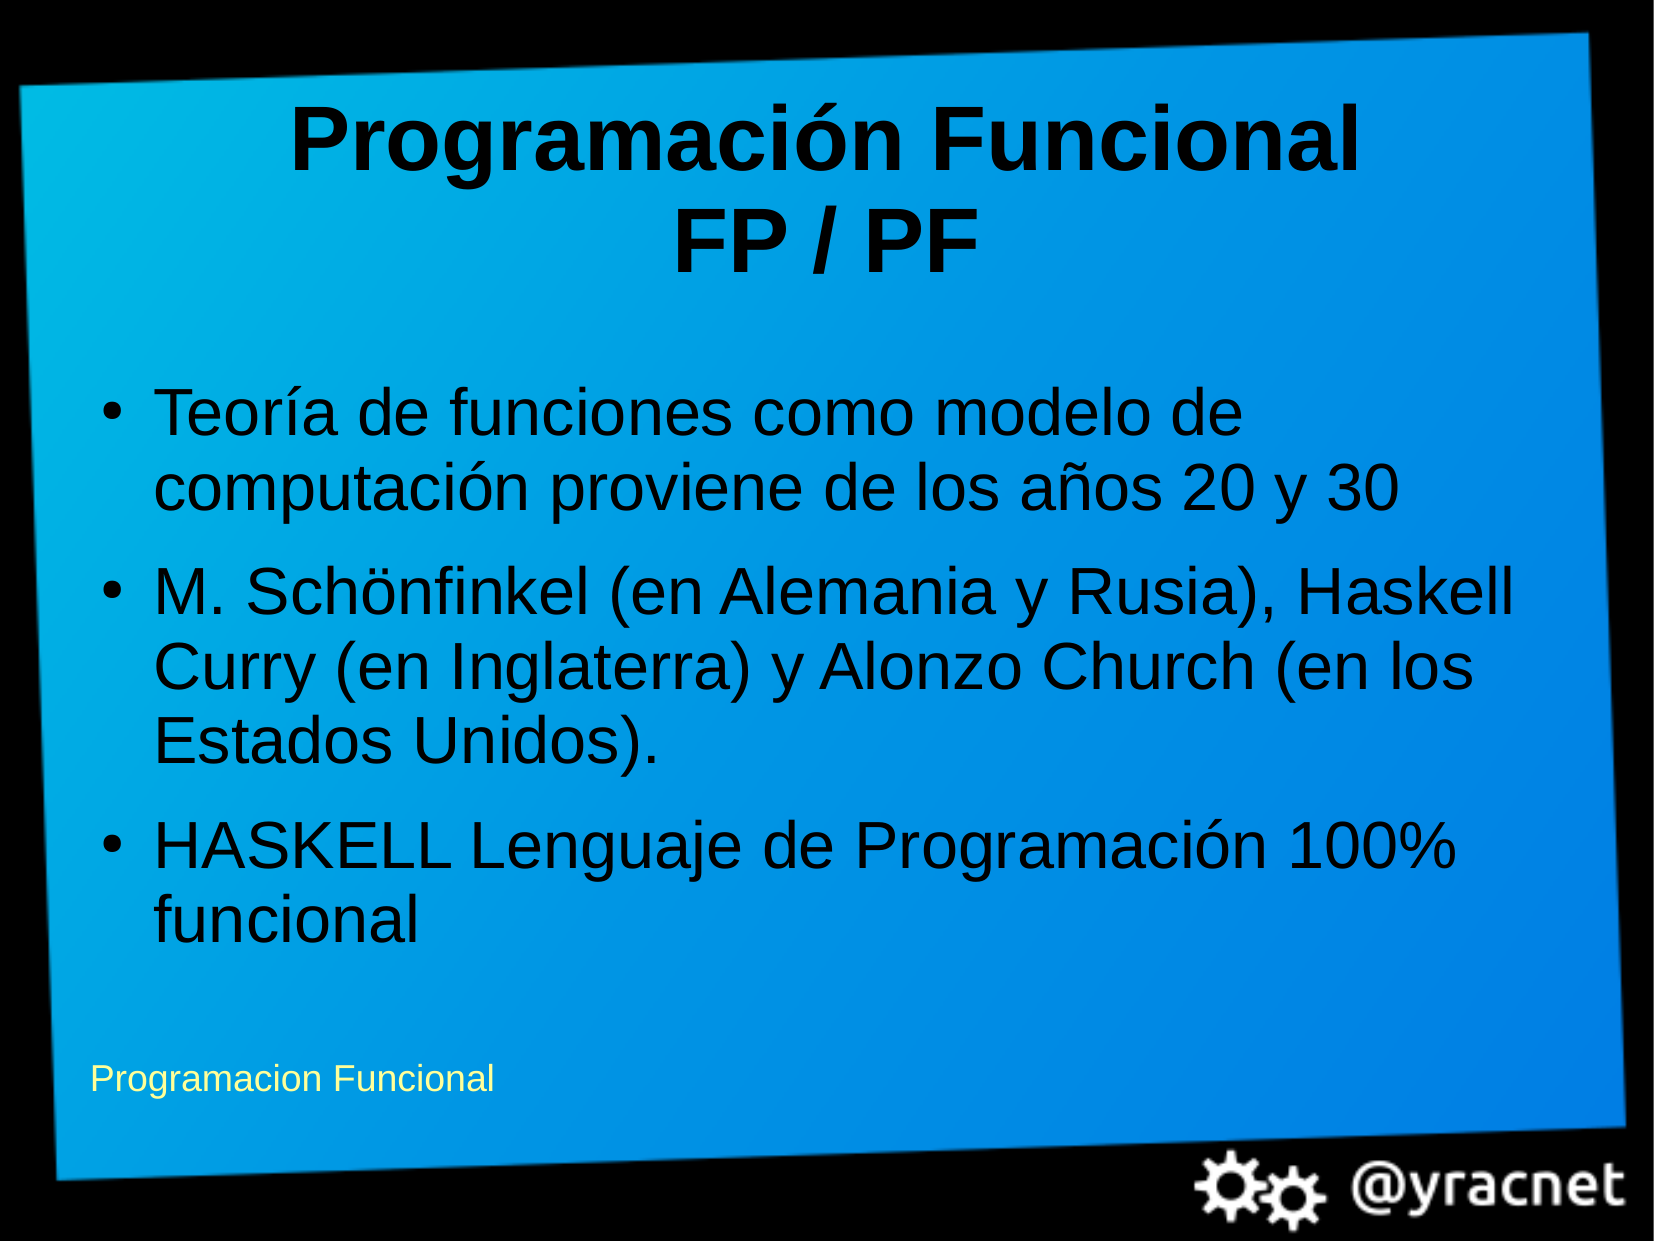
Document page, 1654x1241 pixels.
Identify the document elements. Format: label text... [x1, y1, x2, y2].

list Teoría de funciones como modelo de computación proviene de los años 20 y 30 M. Schönfinkel (en Alemania y Rusia), Haskell Curry (en Inglaterra) y Alonzo Church (en los Estados Unidos). HASKELL Lenguaje de Programación 100% funcional [82, 375, 1571, 1010]
text_box Programacion Funcional [75, 1050, 569, 1120]
title Programación Funcional FP / PF [82, 49, 1571, 331]
picture [0, 0, 1654, 1241]
